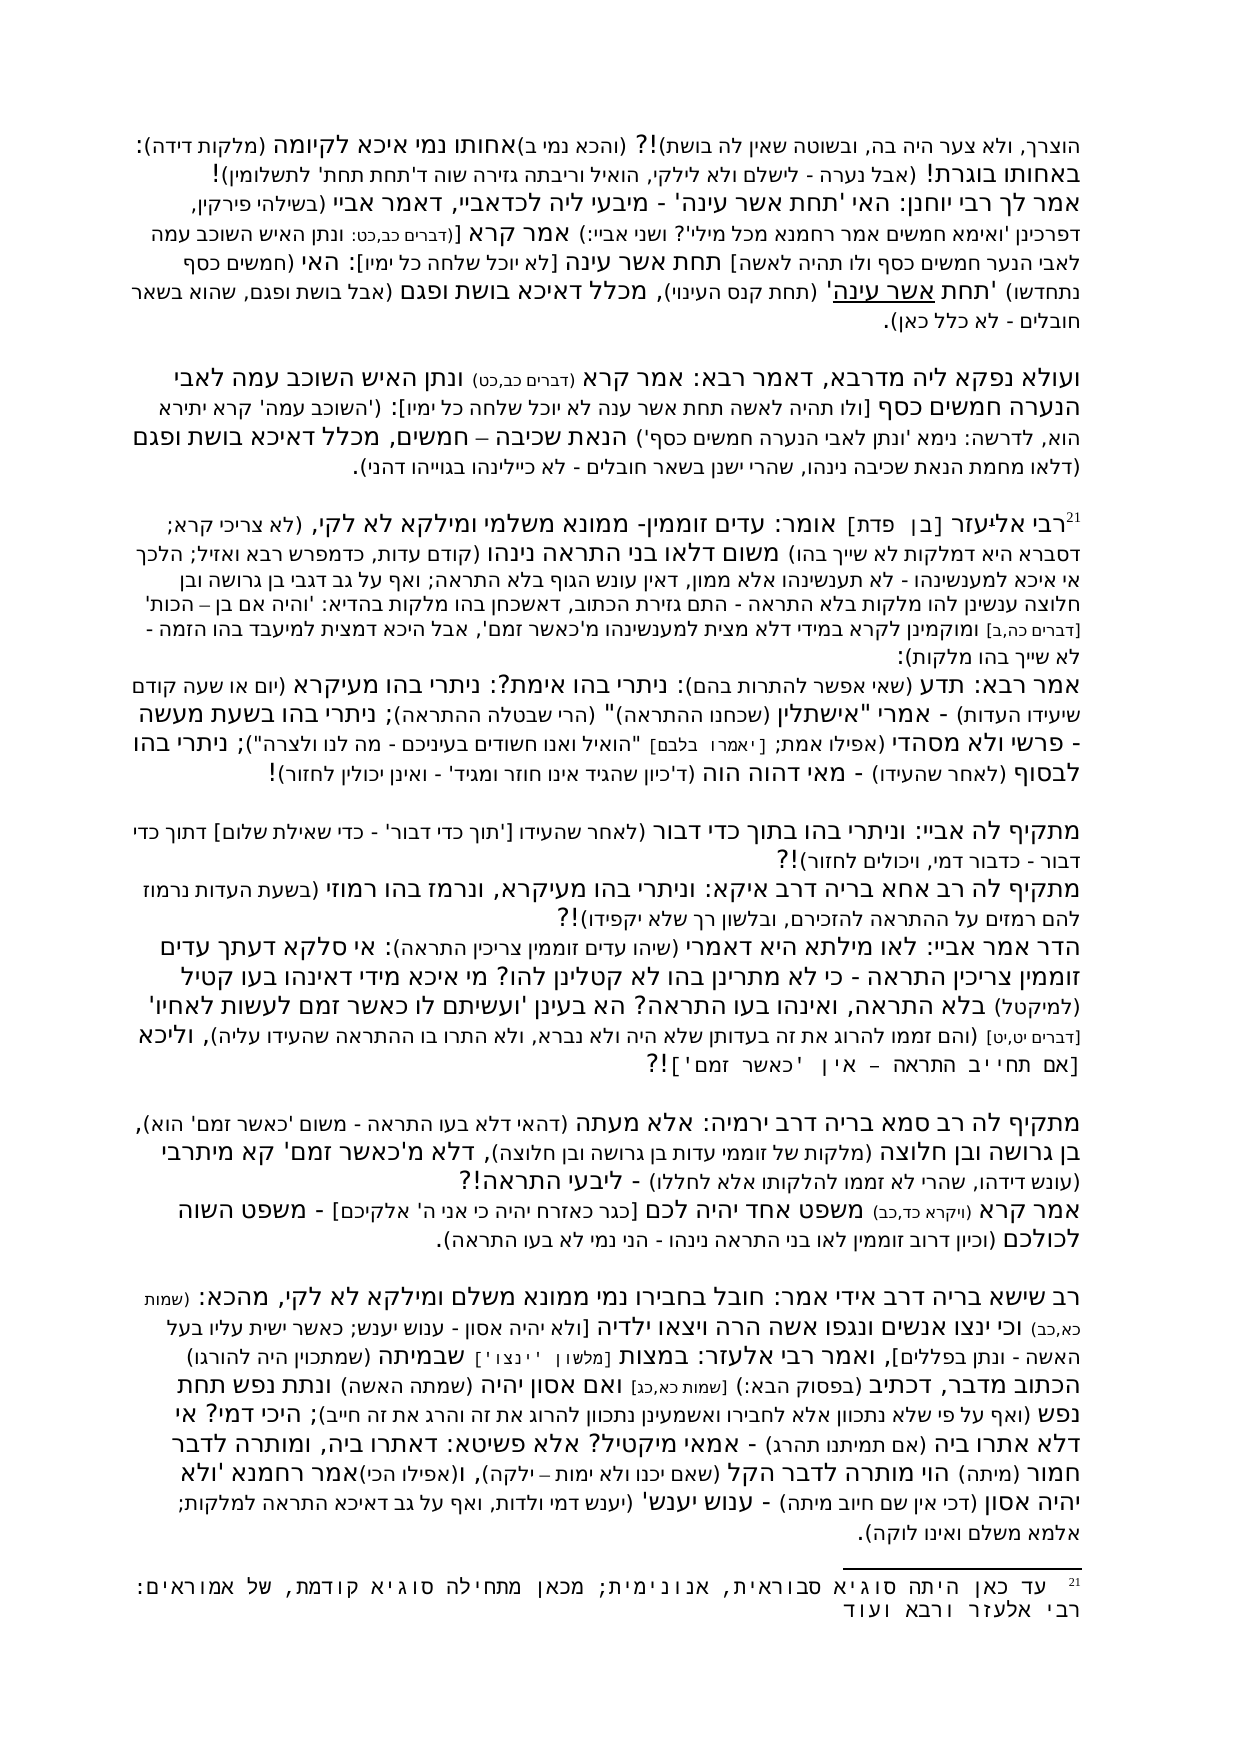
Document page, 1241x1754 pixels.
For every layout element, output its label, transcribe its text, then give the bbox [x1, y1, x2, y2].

text רבי אליעזר [בן פדת] אומר: עדים זוממין- ממונא משלמי ומילקא לא לקי, (לא צריכי קרא; דסברא היא דמלקות לא שייך בהו) משום דלאו בני התראה נינהו (קודם עדות, כדמפרש רבא ואזיל; הלכך אי איכא למענשינהו - לא תענשינהו אלא ממון, דאין עונש הגוף בלא התראה; ואף על גב דגבי בן גרושה ובן חלוצה ענשינן להו מלקות בלא התראה - התם גזירת הכתוב, דאשכחן בהו מלקות בהדיא: 'והיה אם בן – הכות' [דברים כה,ב] ומוקמינן לקרא במידי דלא מצית למענשינהו מ'כאשר זמם', אבל היכא דמצית למיעבד בהו הזמה - לא שייך בהו מלקות): [130, 509, 1081, 670]
text הוצרך, ולא צער היה בה, ובשוטה שאין לה בושת)!? (והכא נמי ב)אחותו נמי איכא לקיומה (מלקות דידה): באחותו בוגרת! (אבל נערה - לישלם ולא לילקי, הואיל וריבתה גזירה שוה ד'תחת תחת' לתשלומין)! [130, 130, 1081, 188]
text מתקיף לה רב אחא בריה דרב איקא: וניתרי בהו מעיקרא, ונרמז בהו רמוזי (בשעת העדות נרמוז להם רמזים על ההתראה להזכירם, ובלשון רך שלא יקפידו)!? [130, 874, 1081, 932]
text עד כאן היתה סוגיא סבוראית, אנונימית; מכאן מתחילה סוגיא קודמת, של אמוראים: רבי אלעזר ורבא ועוד [130, 1575, 1081, 1624]
text אמר לך רבי יוחנן: האי 'תחת אשר עינה' - מיבעי ליה לכדאביי, דאמר אביי (בשילהי פירקין, דפרכינן 'ואימא חמשים אמר רחמנא מכל מילי'? ושני אביי:) אמר קרא [(דברים כב,כט: ונתן האיש השוכב עמה לאבי הנער חמשים כסף ולו תהיה לאשה] תחת אשר עינה [לא יוכל שלחה כל ימיו]: האי (חמשים כסף נתחדשו) 'תחת אשר עינה' (תחת קנס העינוי), מכלל דאיכא בושת ופגם (אבל בושת ופגם, שהוא בשאר חובלים - לא כלל כאן). [130, 188, 1081, 334]
text אמר רבא: תדע (שאי אפשר להתרות בהם): ניתרי בהו אימת?: ניתרי בהו מעיקרא (יום או שעה קודם שיעידו העדות) - אמרי "אישתלין (שכחנו ההתראה)" (הרי שבטלה ההתראה); ניתרי בהו בשעת מעשה - פרשי ולא מסהדי (אפילו אמת; [יאמרו בלבם] "הואיל ואנו חשודים בעיניכם - מה לנו ולצרה"); ניתרי בהו לבסוף (לאחר שהעידו) - מאי דהוה הוה (ד'כיון שהגיד אינו חוזר ומגיד' - ואינן יכולין לחזור)! [130, 670, 1081, 787]
text רב שישא בריה דרב אידי אמר: חובל בחבירו נמי ממונא משלם ומילקא לא לקי, מהכא: (שמות כא,כב) וכי ינצו אנשים ונגפו אשה הרה ויצאו ילדיה [ולא יהיה אסון - ענוש יענש; כאשר ישית עליו בעל האשה - ונתן בפללים], ואמר רבי אלעזר: במצות [מלשון 'ינצו'] שבמיתה (שמתכוין היה להורגו) הכתוב מדבר, דכתיב (בפסוק הבא:) [שמות כא,כג] ואם אסון יהיה (שמתה האשה) ונתת נפש תחת נפש (ואף על פי שלא נתכוון אלא לחבירו ואשמעינן נתכוון להרוג את זה והרג את זה חייב); היכי דמי? אי דלא אתרו ביה (אם תמיתנו תהרג) - אמאי מיקטיל? אלא פשיטא: דאתרו ביה, ומותרה לדבר חמור (מיתה) הוי מותרה לדבר הקל (שאם יכנו ולא ימות – ילקה), ו(אפילו הכי)אמר רחמנא 'ולא יהיה אסון (דכי אין שם חיוב מיתה) - ענוש יענש' (יענש דמי ולדות, ואף על גב דאיכא התראה למלקות; אלמא משלם ואינו לוקה). [130, 1283, 1081, 1546]
text ועולא נפקא ליה מדרבא, דאמר רבא: אמר קרא (דברים כב,כט) ונתן האיש השוכב עמה לאבי הנערה חמשים כסף [ולו תהיה לאשה תחת אשר ענה לא יוכל שלחה כל ימיו]: ('השוכב עמה' קרא יתירא הוא, לדרשה: נימא 'ונתן לאבי הנערה חמשים כסף') הנאת שכיבה – חמשים, מכלל דאיכא בושת ופגם (דלאו מחמת הנאת שכיבה נינהו, שהרי ישנן בשאר חובלים - לא כיילינהו בגוייהו דהני). [130, 363, 1081, 480]
text מתקיף לה רב סמא בריה דרב ירמיה: אלא מעתה (דהאי דלא בעו התראה - משום 'כאשר זמם' הוא), בן גרושה ובן חלוצה (מלקות של זוממי עדות בן גרושה ובן חלוצה), דלא מ'כאשר זמם' קא מיתרבי (עונש דידהו, שהרי לא זממו להלקותו אלא לחללו) - ליבעי התראה!? [130, 1108, 1081, 1195]
text אמר קרא (ויקרא כד,כב) משפט אחד יהיה לכם [כגר כאזרח יהיה כי אני ה' אלקיכם] - משפט השוה לכולכם (וכיון דרוב זוממין לאו בני התראה נינהו - הני נמי לא בעו התראה). [130, 1195, 1081, 1254]
text הדר אמר אביי: לאו מילתא היא דאמרי (שיהו עדים זוממין צריכין התראה): אי סלקא דעתך עדים זוממין צריכין התראה - כי לא מתרינן בהו לא קטלינן להו? מי איכא מידי דאינהו בעו קטיל (למיקטל) בלא התראה, ואינהו בעו התראה? הא בעינן 'ועשיתם לו כאשר זמם לעשות לאחיו' [דברים יט,יט] (והם זממו להרוג את זה בעדותן שלא היה ולא נברא, ולא התרו בו ההתראה שהעידו עליה), וליכא [אם תחייב התראה – אין 'כאשר זמם']!? [130, 932, 1081, 1079]
text מתקיף לה אביי: וניתרי בהו בתוך כדי דבור (לאחר שהעידו ['תוך כדי דבור' - כדי שאילת שלום] דתוך כדי דבור - כדבור דמי, ויכולים לחזור)!? [130, 816, 1081, 874]
